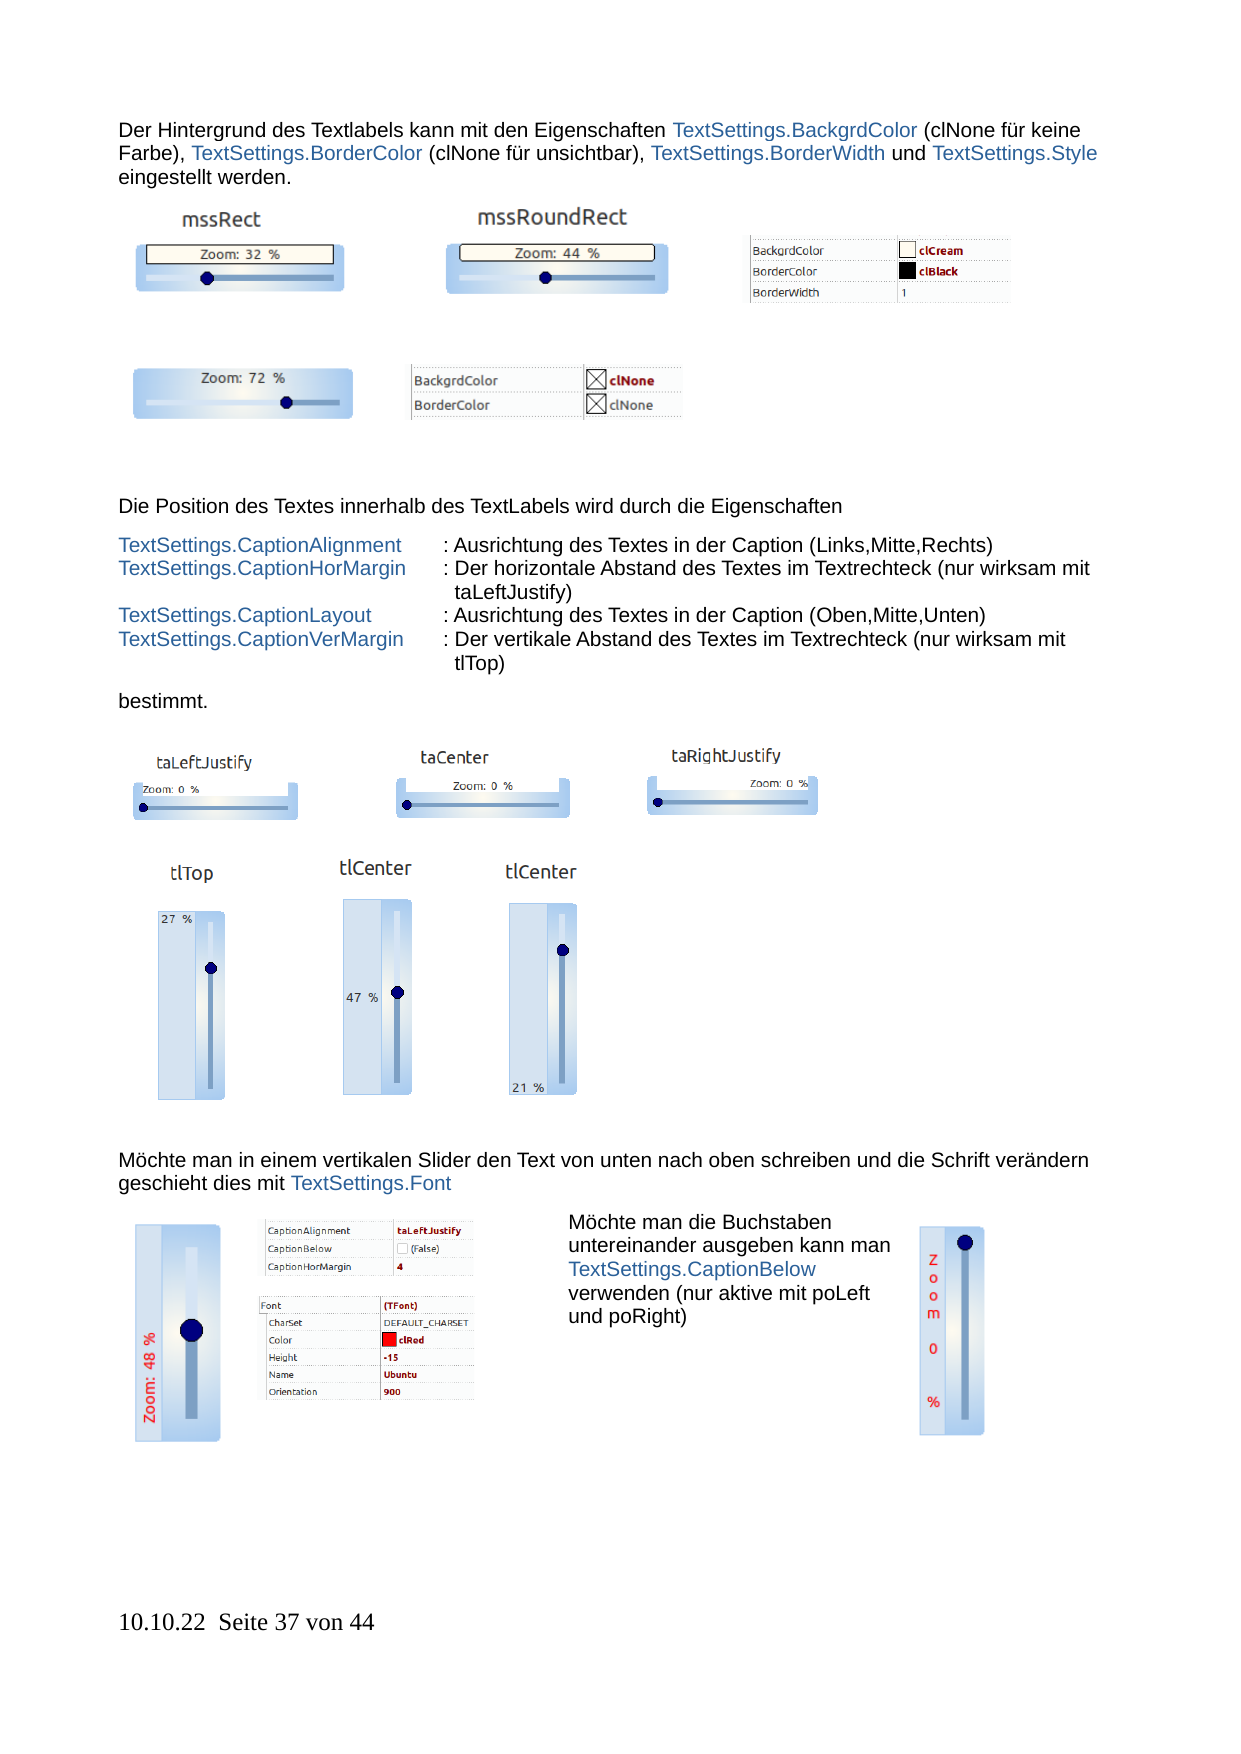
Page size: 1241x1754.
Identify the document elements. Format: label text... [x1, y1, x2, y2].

text TextSettings.CaptionAlignment : Ausrichtung des Textes in der Caption (Links,Mitte,Rechts) TextSettings.CaptionHorMargin : Der horizontale Abstand des Textes im Textrechteck (nur wirksam mit taLeftJustify) TextSettings.CaptionLayout : Ausrichtung des Textes in der Caption (Oben,Mitte,Unten) TextSettings.CaptionVerMargin : Der vertikale Abstand des Textes im Textrechteck (nur wirksam mit tlTop) [118, 533, 1122, 675]
picture [905, 1216, 997, 1450]
picture [385, 742, 579, 820]
picture [404, 364, 683, 420]
picture [742, 235, 1011, 303]
picture [121, 356, 363, 429]
picture [327, 853, 422, 1112]
picture [257, 1219, 474, 1276]
picture [633, 740, 834, 822]
picture [121, 1207, 238, 1457]
text Möchte man in einem vertikalen Slider den Text von unten nach oben schreiben und die Schrift verändern geschieht dies mit TextSettings.Font [118, 1148, 1122, 1196]
text Der Hintergrund des Textlabels kann mit den Eigenschaften TextSettings.BackgrdColor (clNone für keine Farbe), TextSettings.BorderColor (clNone für unsichtbar), TextSettings.BorderWidth und TextSettings.Style eingestellt werden. [118, 118, 1122, 189]
text bestimmt. [118, 689, 1122, 713]
picture [257, 1296, 475, 1400]
text Möchte man die Buchstaben untereinander ausgeben kann man TextSettings.CaptionBelow verwenden (nur aktive mit poLeft und poRight) [238, 1210, 1122, 1328]
picture [136, 850, 245, 1115]
picture [426, 198, 684, 304]
picture [494, 853, 589, 1109]
picture [115, 744, 312, 826]
text Die Position des Textes innerhalb des TextLabels wird durch die Eigenschaften [118, 495, 1122, 518]
picture [117, 209, 362, 305]
